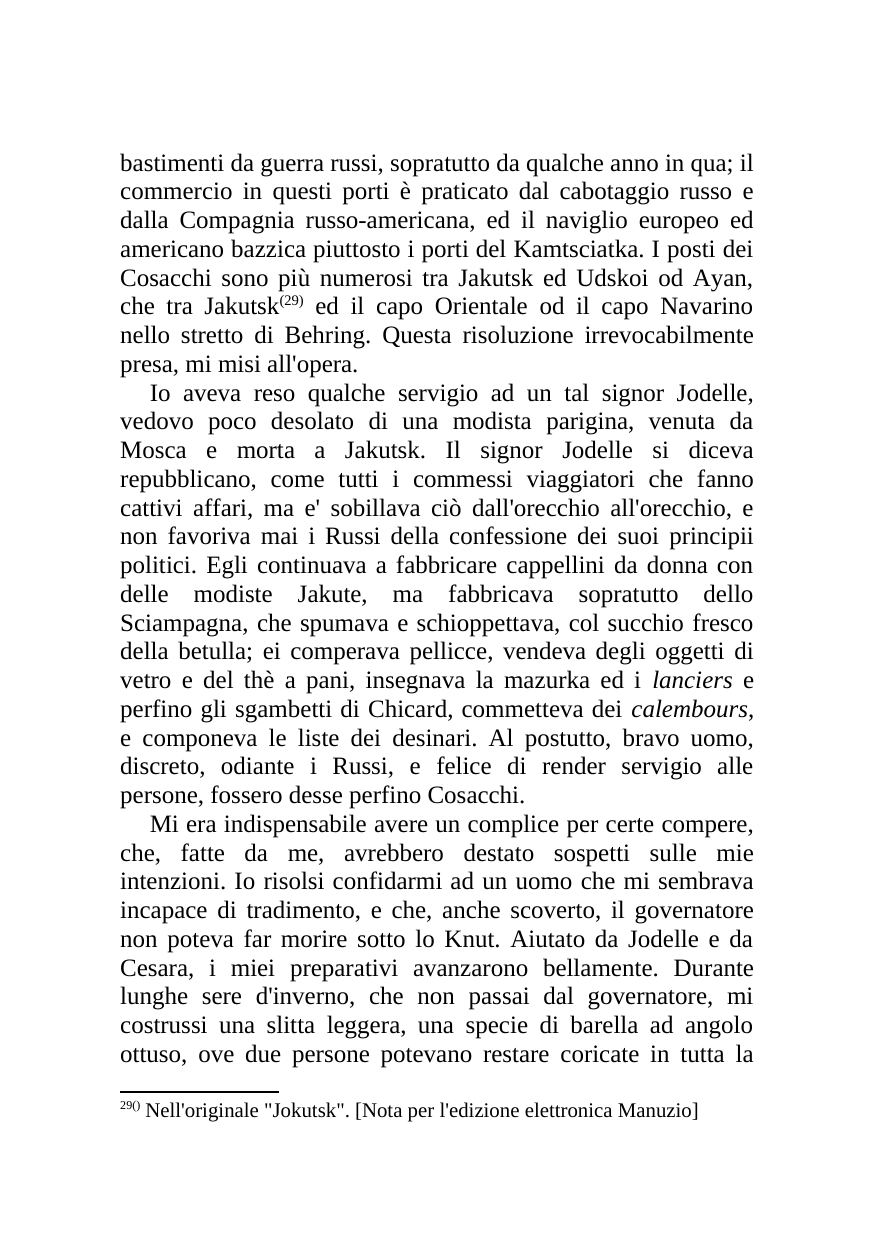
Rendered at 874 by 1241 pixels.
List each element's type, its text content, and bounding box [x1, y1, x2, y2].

text bastimenti da guerra russi, sopratutto da qualche anno in qua; il commercio in questi porti è praticato dal cabotaggio russo e dalla Compagnia russo-americana, ed il naviglio europeo ed americano bazzica piuttosto i porti del Kamtsciatka. I posti dei Cosacchi sono più numerosi tra Jakutsk ed Udskoi od Ayan, che tra Jakutsk() ed il capo Orientale od il capo Navarino nello stretto di Behring. Questa risoluzione irrevocabilmente presa, mi misi all'opera. [120, 148, 754, 378]
text Mi era indispensabile avere un complice per certe compere, che, fatte da me, avrebbero destato sospetti sulle mie intenzioni. Io risolsi confidarmi ad un uomo che mi sembrava incapace di tradimento, e che, anche scoverto, il governatore non poteva far morire sotto lo Knut. Aiutato da Jodelle e da Cesara, i miei preparativi avanzarono bellamente. Durante lunghe sere d'inverno, che non passai dal governatore, mi costrussi una slitta leggera, una specie di barella ad angolo ottuso, ove due persone potevano restare coricate in tutta la [120, 809, 754, 1068]
text () Nell'originale "Jokutsk". [Nota per l'edizione elettronica Manuzio] [120, 1098, 754, 1122]
text Io aveva reso qualche servigio ad un tal signor Jodelle, vedovo poco desolato di una modista parigina, venuta da Mosca e morta a Jakutsk. Il signor Jodelle si diceva repubblicano, come tutti i commessi viaggiatori che fanno cattivi affari, ma e' sobillava ciò dall'orecchio all'orecchio, e non favoriva mai i Russi della confessione dei suoi principii politici. Egli continuava a fabbricare cappellini da donna con delle modiste Jakute, ma fabbricava sopratutto dello Sciampagna, che spumava e schioppettava, col succhio fresco della betulla; ei comperava pellicce, vendeva degli oggetti di vetro e del thè a pani, insegnava la mazurka ed i lanciers e perfino gli sgambetti di Chicard, commetteva dei calembours, e componeva le liste dei desinari. Al postutto, bravo uomo, discreto, odiante i Russi, e felice di render servigio alle persone, fossero desse perfino Cosacchi. [120, 378, 754, 809]
